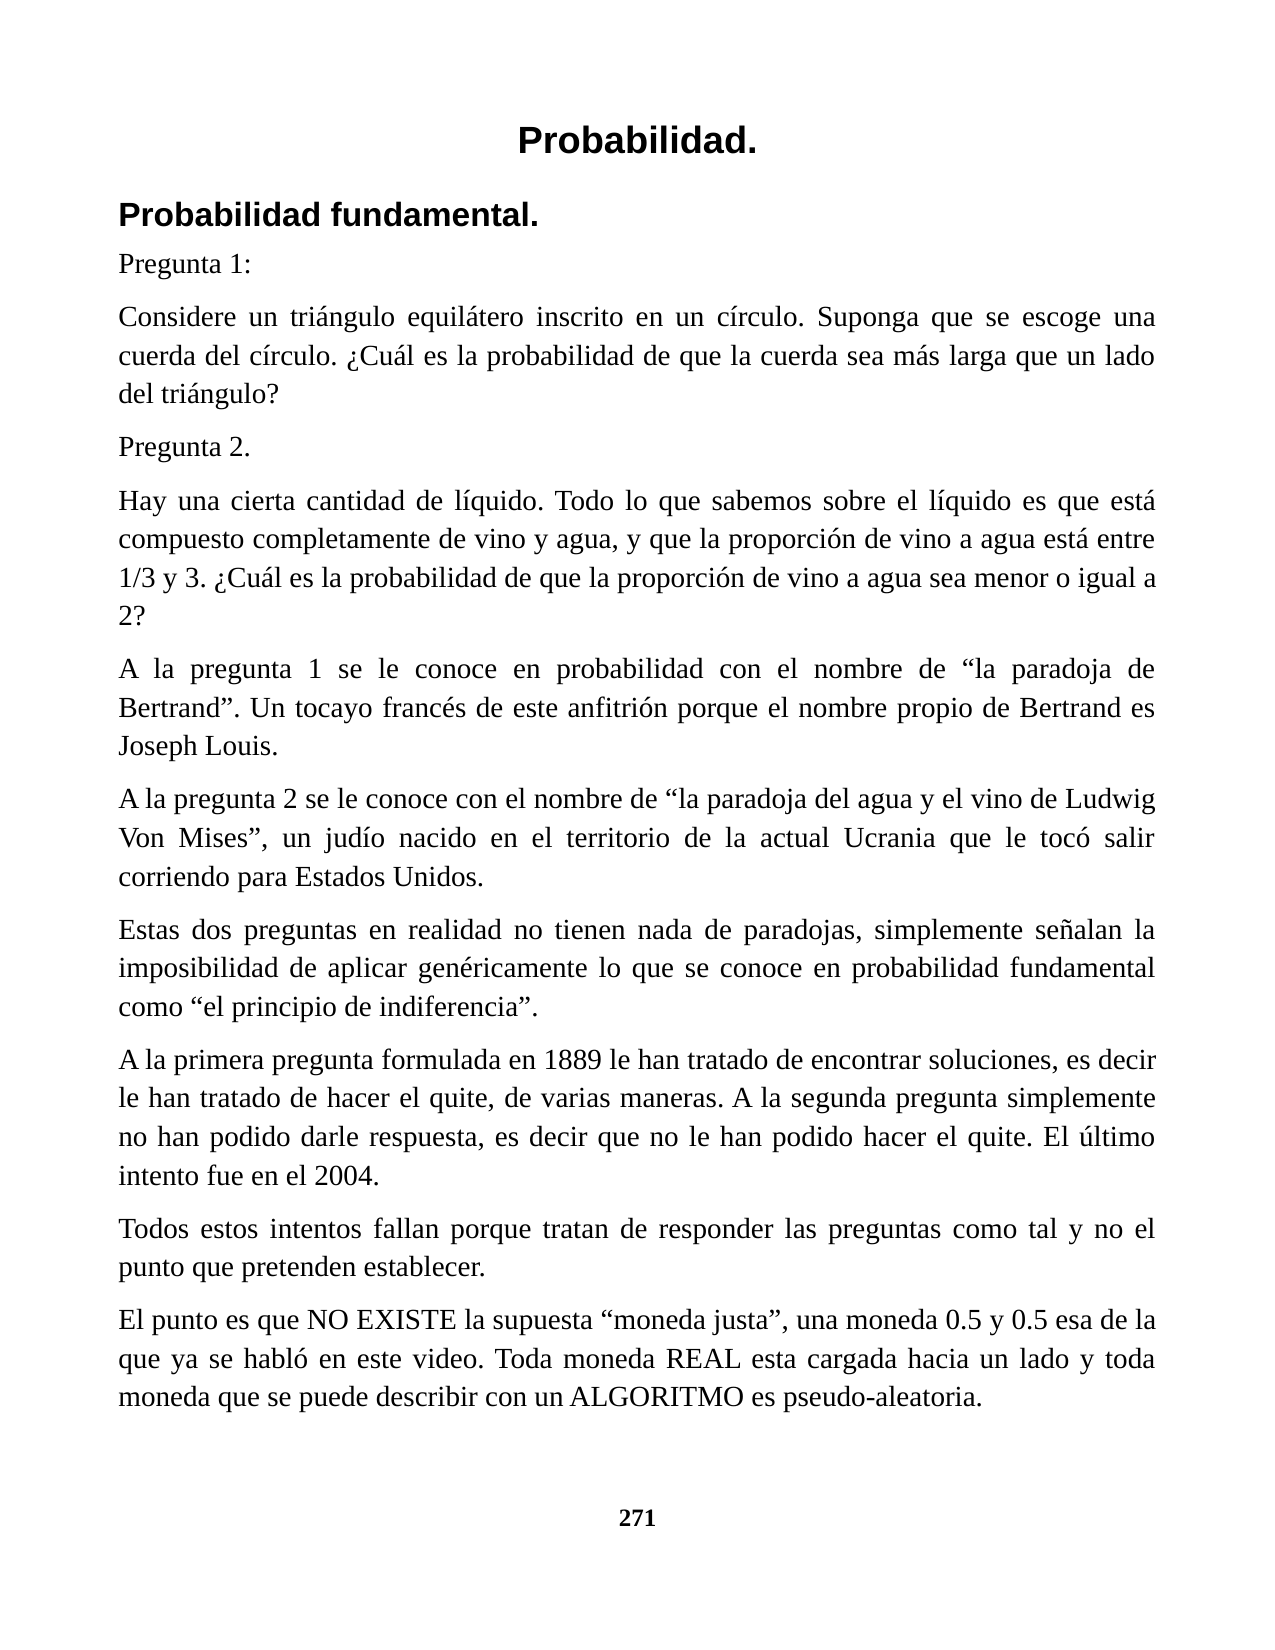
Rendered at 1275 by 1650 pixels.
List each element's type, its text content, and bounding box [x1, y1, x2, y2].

text A la pregunta 1 se le conoce en probabilidad con el nombre de “la paradoja de Bertrand”. Un tocayo francés de este anfitrión porque el nombre propio de Bertrand es Joseph Louis. [118, 651, 1157, 762]
text Hay una cierta cantidad de líquido. Todo lo que sabemos sobre el líquido es que está compuesto completamente de vino y agua, y que la proporción de vino a agua está entre 1/3 y 3. ¿Cuál es la probabilidad de que la proporción de vino a agua sea menor o igual a 2? [118, 483, 1157, 632]
text Considere un triángulo equilátero inscrito en un círculo. Suponga que se escoge una cuerda del círculo. ¿Cuál es la probabilidad de que la cuerda sea más larga que un lado del triángulo? [118, 299, 1157, 410]
text A la pregunta 2 se le conoce con el nombre de “la paradoja del agua y el vino de Ludwig Von Mises”, un judío nacido en el territorio de la actual Ucrania que le tocó salir corriendo para Estados Unidos. [118, 782, 1157, 892]
text A la primera pregunta formulada en 1889 le han tratado de encontrar soluciones, es decir le han tratado de hacer el quite, de varias maneras. A la segunda pregunta simplemente no han podido darle respuesta, es decir que no le han podido hacer el quite. El último intento fue en el 2004. [118, 1042, 1157, 1191]
text Estas dos preguntas en realidad no tienen nada de paradojas, simplemente señalan la imposibilidad de aplicar genéricamente lo que se conoce en probabilidad fundamental como “el principio de indiferencia”. [118, 912, 1157, 1022]
text Todos estos intentos fallan porque tratan de responder las preguntas como tal y no el punto que pretenden establecer. [118, 1211, 1157, 1283]
text El punto es que NO EXISTE la supuesta “moneda justa”, una moneda 0.5 y 0.5 esa de la que ya se habló en este video. Toda moneda REAL esta cargada hacia un lado y toda moneda que se puede describir con un ALGORITMO es pseudo-aleatoria. [118, 1302, 1157, 1413]
text Pregunta 1: [118, 246, 1157, 280]
subtitle Probabilidad fundamental. [118, 195, 1157, 234]
text Pregunta 2. [118, 429, 1157, 463]
subtitle Probabilidad. [118, 118, 1157, 162]
